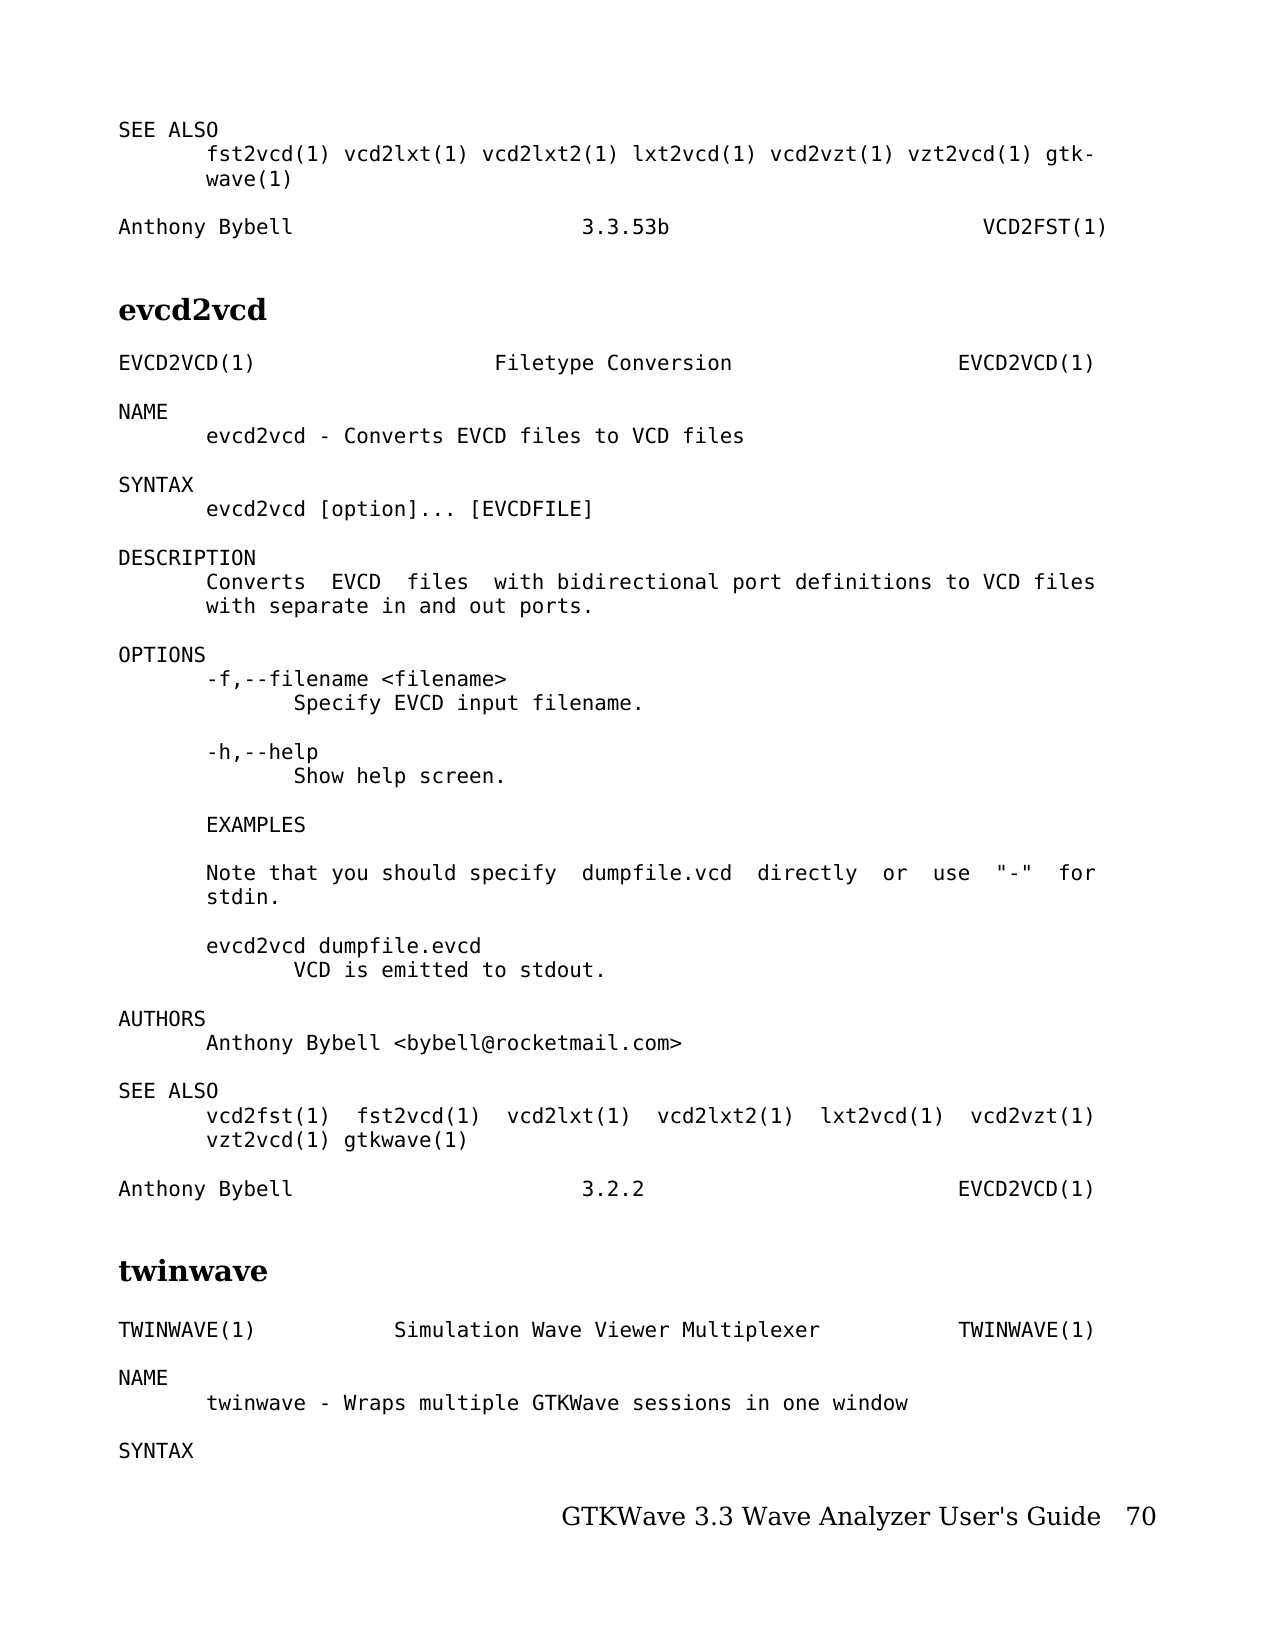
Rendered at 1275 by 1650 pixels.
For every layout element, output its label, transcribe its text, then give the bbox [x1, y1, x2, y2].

text SYNTAX [118, 473, 1157, 497]
text Anthony Bybell 3.2.2 EVCD2VCD(1) [118, 1177, 1157, 1201]
text NAME [118, 1366, 1157, 1391]
text NAME [118, 400, 1157, 424]
text SYNTAX [118, 1439, 1157, 1463]
text -f,--filename <filename> [118, 667, 1157, 691]
text DESCRIPTION [118, 546, 1157, 570]
text Show help screen. [118, 764, 1157, 788]
text AUTHORS [118, 1007, 1157, 1031]
text with separate in and out ports. [118, 594, 1157, 618]
text SEE ALSO [118, 118, 1157, 142]
text SEE ALSO [118, 1079, 1157, 1104]
text Note that you should specify dumpfile.vcd directly or use "-" for [118, 861, 1157, 885]
text Converts EVCD files with bidirectional port definitions to VCD files [118, 570, 1157, 594]
text TWINWAVE(1) Simulation Wave Viewer Multiplexer TWINWAVE(1) [118, 1318, 1157, 1342]
text evcd2vcd - Converts EVCD files to VCD files [118, 424, 1157, 448]
text fst2vcd(1) vcd2lxt(1) vcd2lxt2(1) lxt2vcd(1) vcd2vzt(1) vzt2vcd(1) gtk- [118, 142, 1157, 167]
text Anthony Bybell 3.3.53b VCD2FST(1) [118, 215, 1157, 239]
subtitle twinwave [118, 1254, 1157, 1289]
text Specify EVCD input filename. [118, 691, 1157, 716]
text stdin. [118, 885, 1157, 910]
text twinwave - Wraps multiple GTKWave sessions in one window [118, 1391, 1157, 1415]
text vcd2fst(1) fst2vcd(1) vcd2lxt(1) vcd2lxt2(1) lxt2vcd(1) vcd2vzt(1) [118, 1104, 1157, 1128]
text EXAMPLES [118, 813, 1157, 837]
text evcd2vcd [option]... [EVCDFILE] [118, 497, 1157, 521]
text -h,--help [118, 740, 1157, 764]
text EVCD2VCD(1) Filetype Conversion EVCD2VCD(1) [118, 351, 1157, 376]
subtitle evcd2vcd [118, 293, 1157, 327]
text Anthony Bybell <bybell@rocketmail.com> [118, 1031, 1157, 1055]
text vzt2vcd(1) gtkwave(1) [118, 1128, 1157, 1152]
text evcd2vcd dumpfile.evcd [118, 934, 1157, 958]
text wave(1) [118, 167, 1157, 191]
text OPTIONS [118, 643, 1157, 667]
text VCD is emitted to stdout. [118, 958, 1157, 982]
